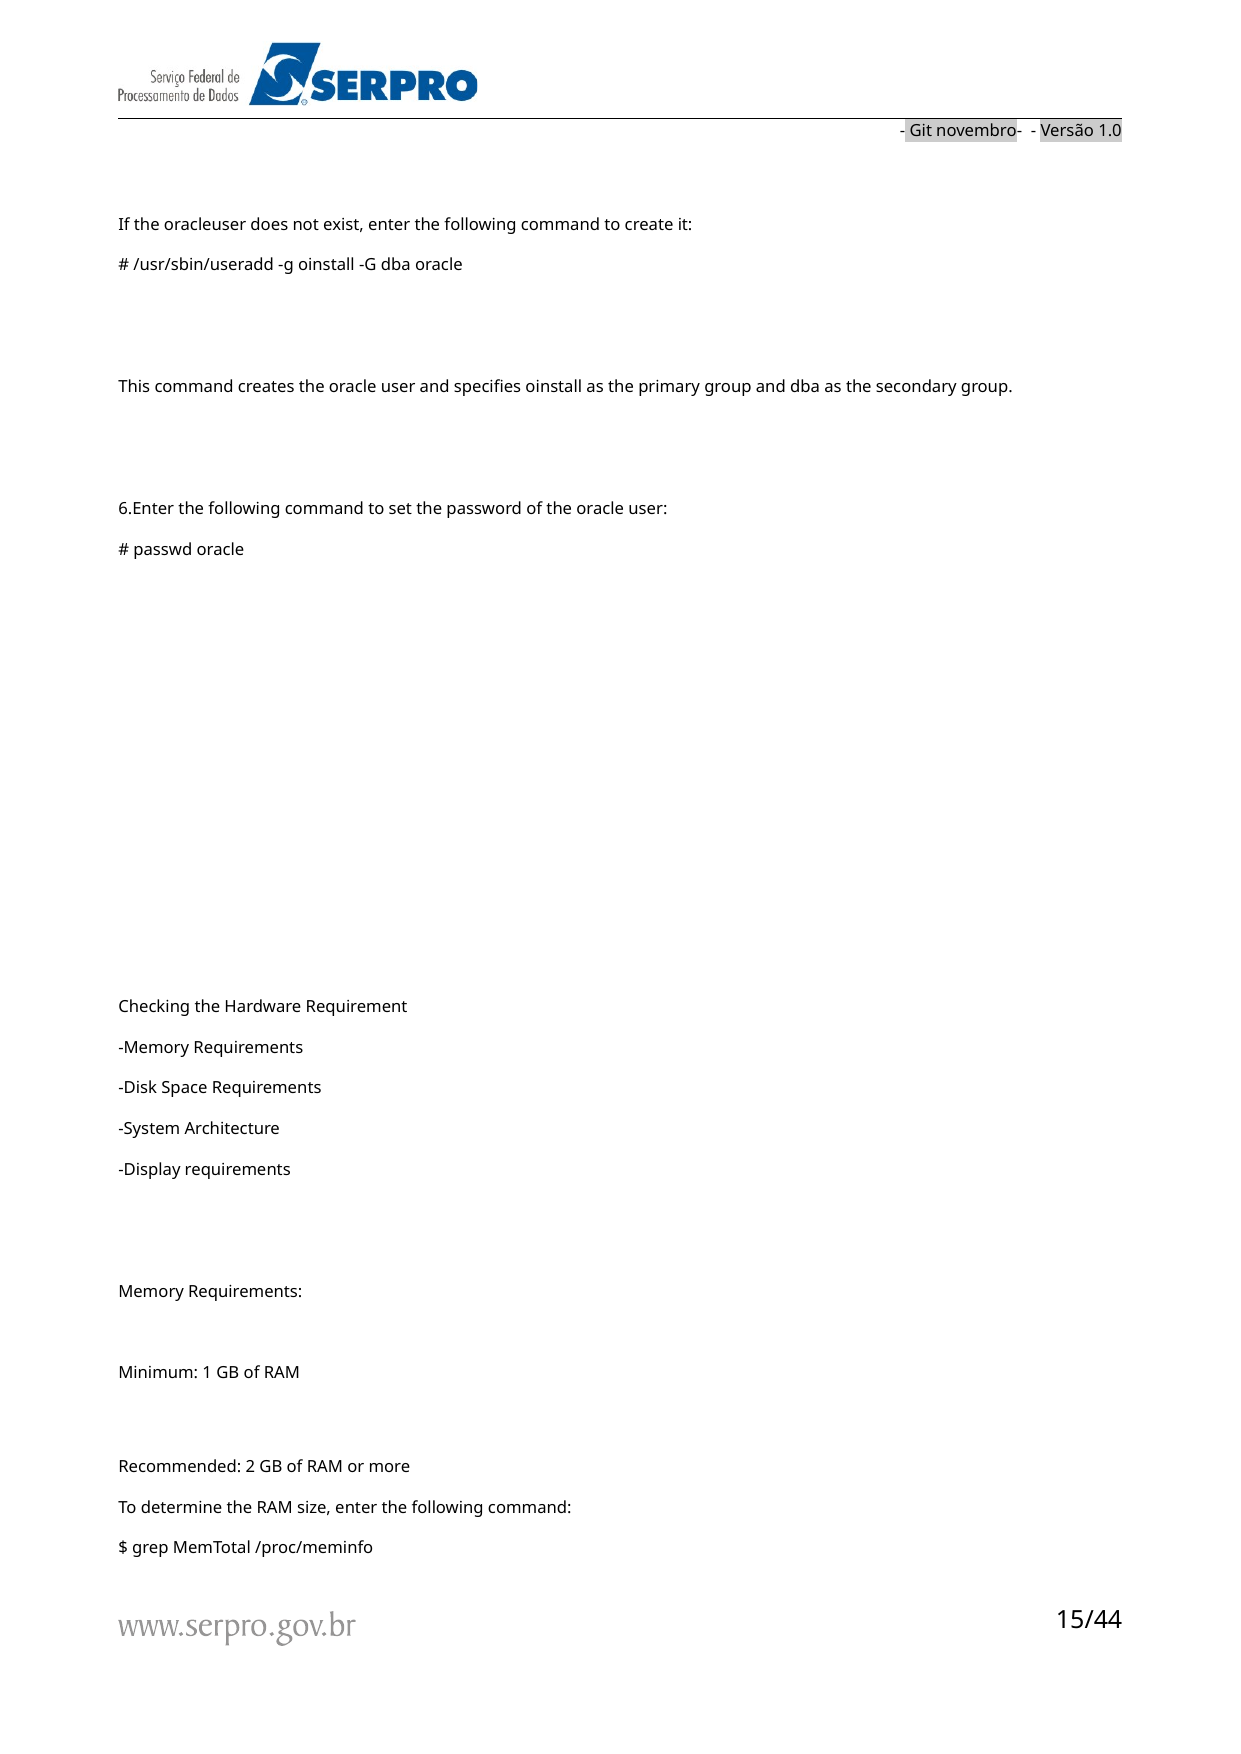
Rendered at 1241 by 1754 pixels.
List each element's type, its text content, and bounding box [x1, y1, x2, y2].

text Recommended: 2 GB of RAM or more [118, 1455, 1122, 1477]
text If the oracleuser does not exist, enter the following command to create it: [118, 212, 1122, 235]
text Memory Requirements: [118, 1279, 1122, 1302]
text To determine the RAM size, enter the following command: [118, 1495, 1122, 1518]
text -Disk Space Requirements [118, 1076, 1122, 1099]
text $ grep MemTotal /proc/meminfo [118, 1536, 1122, 1559]
text # passwd oracle [118, 537, 1122, 560]
picture [118, 41, 478, 106]
text Minimum: 1 GB of RAM [118, 1360, 1122, 1383]
text This command creates the oracle user and specifies oinstall as the primary group and dba as the secondary group. [118, 375, 1122, 397]
text 6.Enter the following command to set the password of the oracle user: [118, 497, 1122, 519]
text -Memory Requirements [118, 1035, 1122, 1058]
text -System Architecture [118, 1117, 1122, 1139]
text # /usr/sbin/useradd -g oinstall -G dba oracle [118, 253, 1122, 276]
text Checking the Hardware Requirement [118, 995, 1122, 1017]
text -Display requirements [118, 1157, 1122, 1180]
